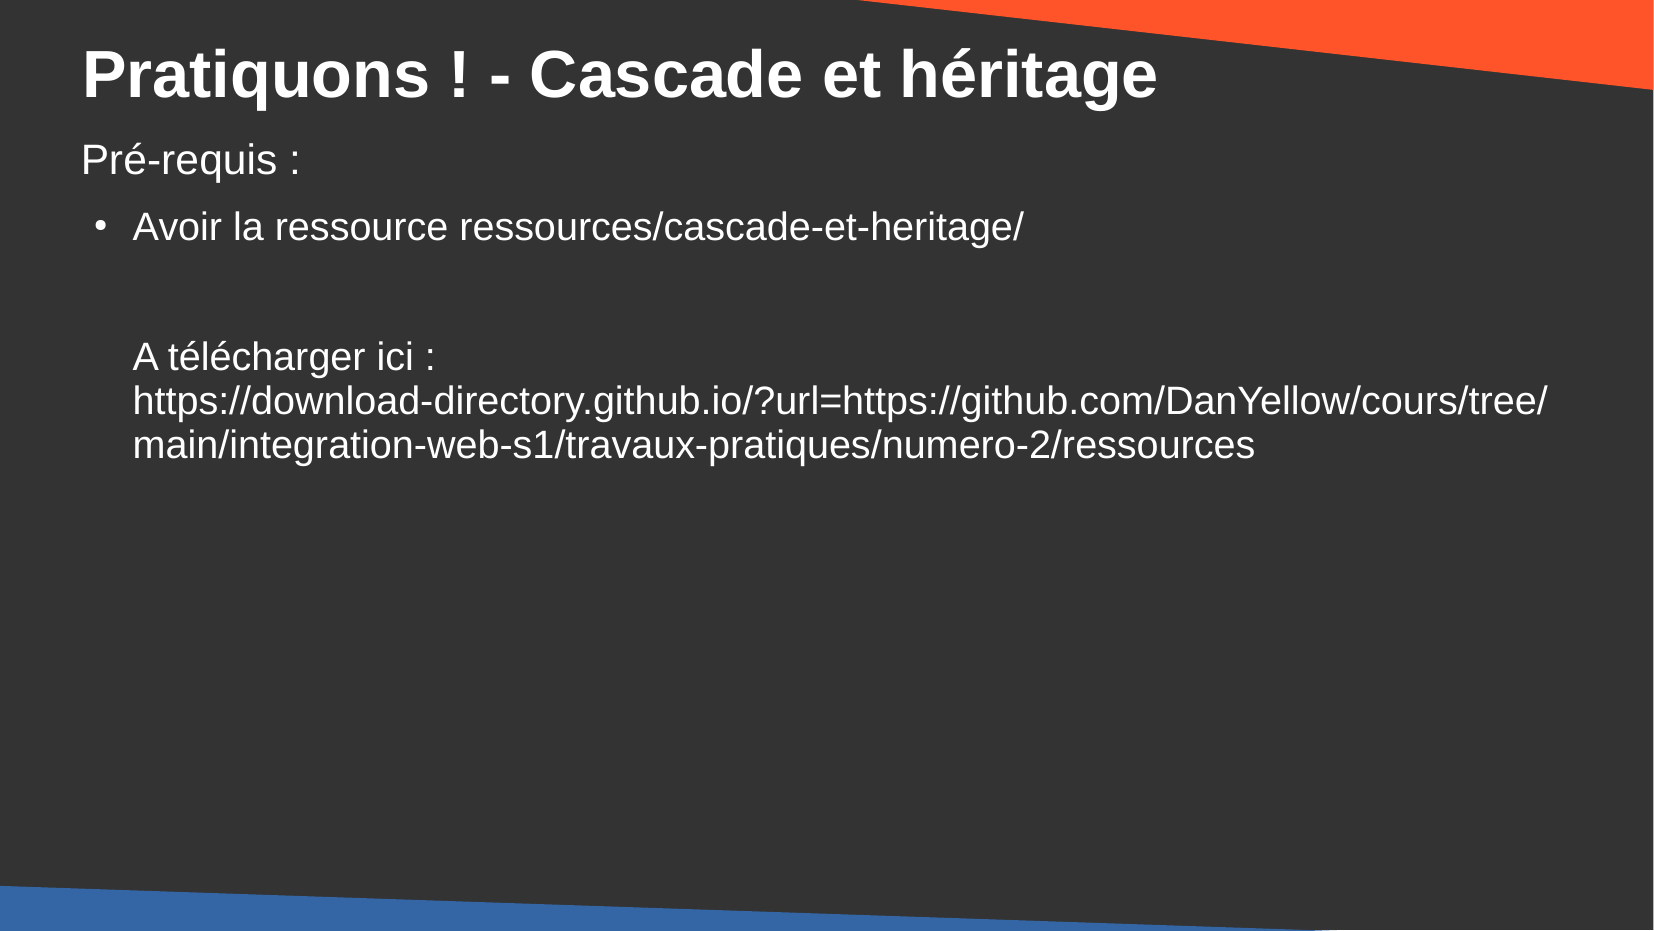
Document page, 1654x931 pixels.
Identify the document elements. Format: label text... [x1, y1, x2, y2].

list Pré-requis : Avoir la ressource ressources/cascade-et-heritage/ A télécharger ici : https://download-directory.github.io/?url=https://github.com/DanYellow/cours/tree/main/integration-web-s1/travaux-pratiques/numero-2/ressources [80, 135, 1620, 473]
title Pratiquons ! - Cascade et héritage [82, 37, 1571, 114]
text_box [857, 0, 1654, 90]
text_box [0, 885, 1337, 931]
